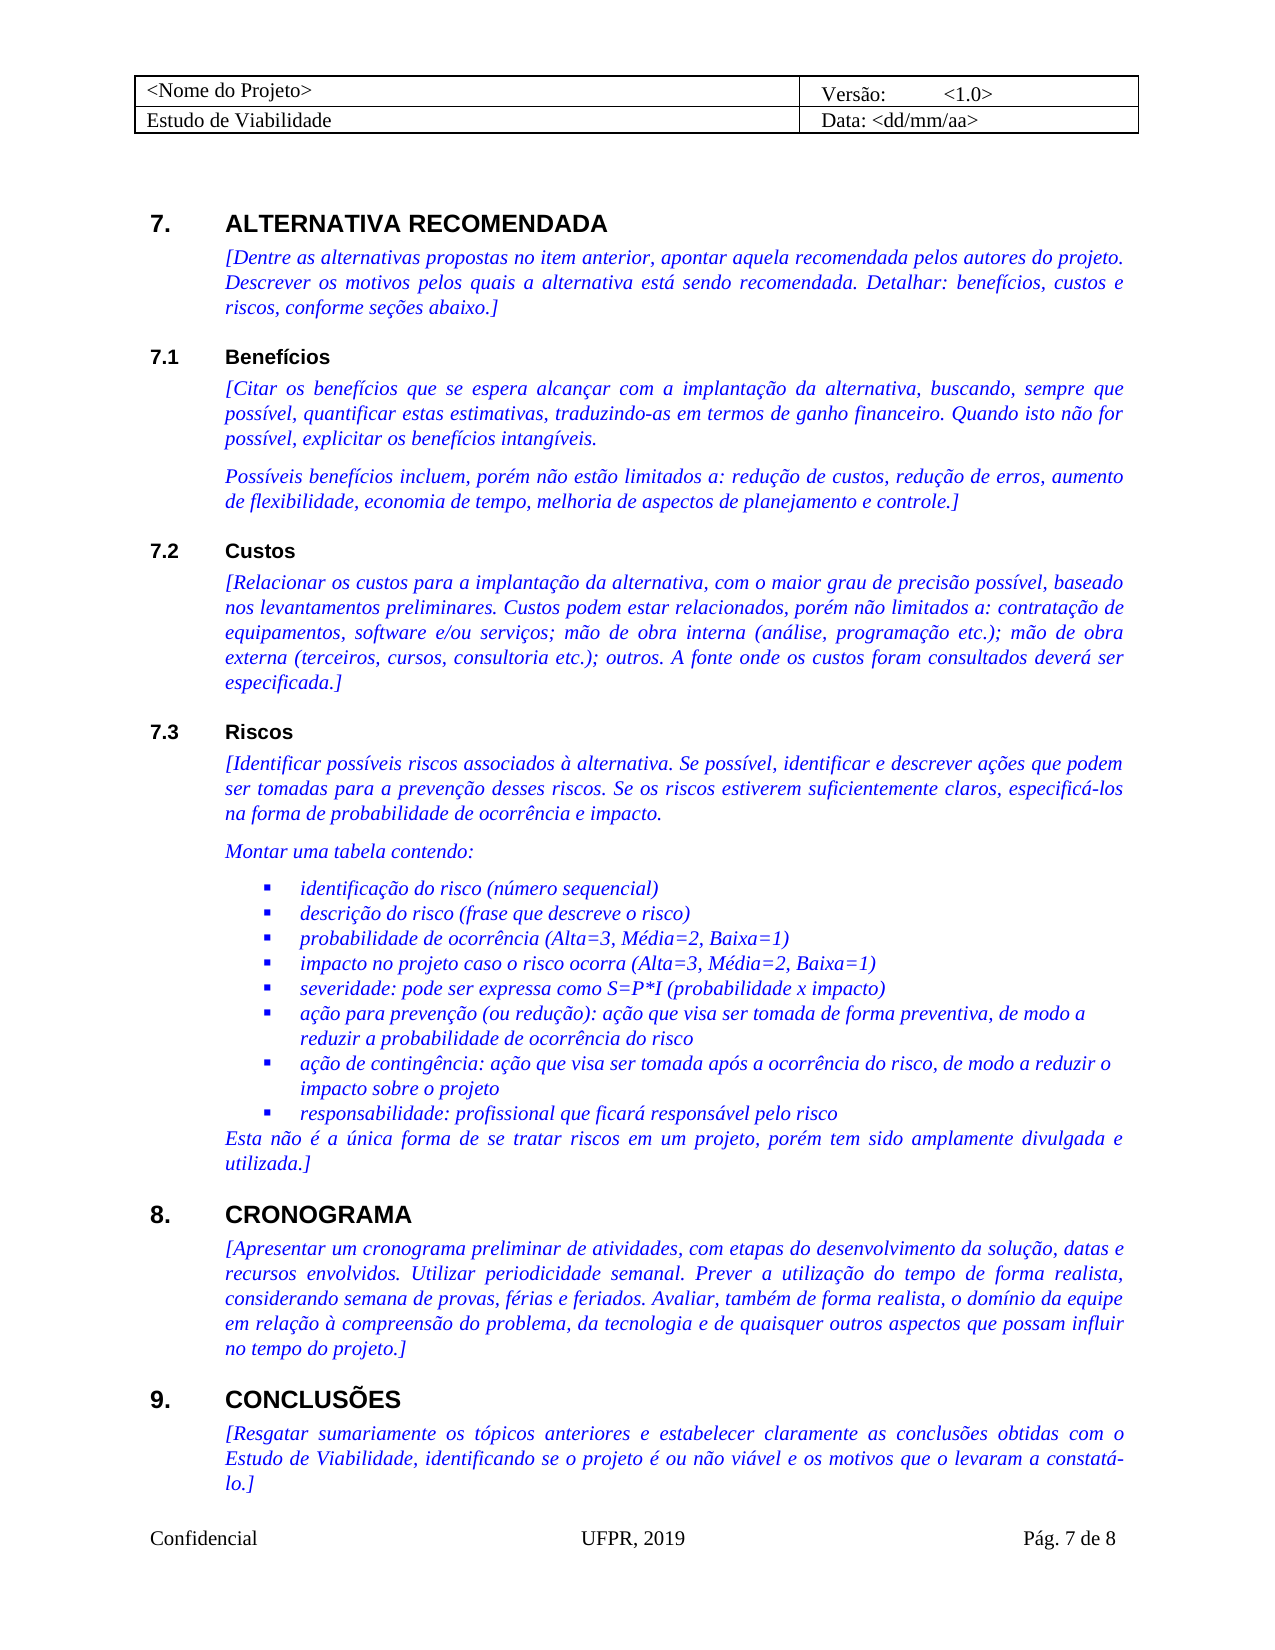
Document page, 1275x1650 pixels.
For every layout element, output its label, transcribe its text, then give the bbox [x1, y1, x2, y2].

text Esta não é a única forma de se tratar riscos em um projeto, porém tem sido amplamente divulgada e utilizada.] [225, 1125, 1125, 1175]
list responsabilidade: profissional que ficará responsável pelo risco [262, 1100, 1125, 1125]
list ação para prevenção (ou redução): ação que visa ser tomada de forma preventiva, de modo a reduzir a probabilidade de ocorrência do risco [262, 1000, 1125, 1050]
text [Relacionar os custos para a implantação da alternativa, com o maior grau de precisão possível, baseado nos levantamentos preliminares. Custos podem estar relacionados, porém não limitados a: contratação de equipamentos, software e/ou serviços; mão de obra interna (análise, programação etc.); mão de obra externa (terceiros, cursos, consultoria etc.); outros. A fonte onde os custos foram consultados deverá ser especificada.] [225, 569, 1125, 694]
list descrição do risco (frase que descreve o risco) [262, 900, 1125, 925]
text Possíveis benefícios incluem, porém não estão limitados a: redução de custos, redução de erros, aumento de flexibilidade, economia de tempo, melhoria de aspectos de planejamento e controle.] [225, 463, 1125, 513]
subtitle Benefícios [150, 344, 1125, 369]
text [Citar os benefícios que se espera alcançar com a implantação da alternativa, buscando, sempre que possível, quantificar estas estimativas, traduzindo-as em termos de ganho financeiro. Quando isto não for possível, explicitar os benefícios intangíveis. [225, 375, 1125, 450]
subtitle ALTERNATIVA RECOMENDADA [150, 209, 1125, 238]
text [Identificar possíveis riscos associados à alternativa. Se possível, identificar e descrever ações que podem ser tomadas para a prevenção desses riscos. Se os riscos estiverem suficientemente claros, especificá-los na forma de probabilidade de ocorrência e impacto. [225, 750, 1125, 825]
text [Dentre as alternativas propostas no item anterior, apontar aquela recomendada pelos autores do projeto. Descrever os motivos pelos quais a alternativa está sendo recomendada. Detalhar: benefícios, custos e riscos, conforme seções abaixo.] [225, 244, 1125, 319]
subtitle Custos [150, 538, 1125, 563]
list probabilidade de ocorrência (Alta=3, Média=2, Baixa=1) [262, 925, 1125, 950]
list impacto no projeto caso o risco ocorra (Alta=3, Média=2, Baixa=1) [262, 950, 1125, 975]
text [Apresentar um cronograma preliminar de atividades, com etapas do desenvolvimento da solução, datas e recursos envolvidos. Utilizar periodicidade semanal. Prever a utilização do tempo de forma realista, considerando semana de provas, férias e feriados. Avaliar, também de forma realista, o domínio da equipe em relação à compreensão do problema, da tecnologia e de quaisquer outros aspectos que possam influir no tempo do projeto.] [225, 1235, 1125, 1360]
subtitle CRONOGRAMA [150, 1200, 1125, 1229]
list identificação do risco (número sequencial) [262, 875, 1125, 900]
list severidade: pode ser expressa como S=P*I (probabilidade x impacto) [262, 975, 1125, 1000]
subtitle CONCLUSÕES [150, 1385, 1125, 1414]
text [Resgatar sumariamente os tópicos anteriores e estabelecer claramente as conclusões obtidas com o Estudo de Viabilidade, identificando se o projeto é ou não viável e os motivos que o levaram a constatá-lo.] [225, 1420, 1125, 1495]
list ação de contingência: ação que visa ser tomada após a ocorrência do risco, de modo a reduzir o impacto sobre o projeto [262, 1050, 1125, 1100]
text Montar uma tabela contendo: [225, 838, 1125, 863]
subtitle Riscos [150, 719, 1125, 744]
